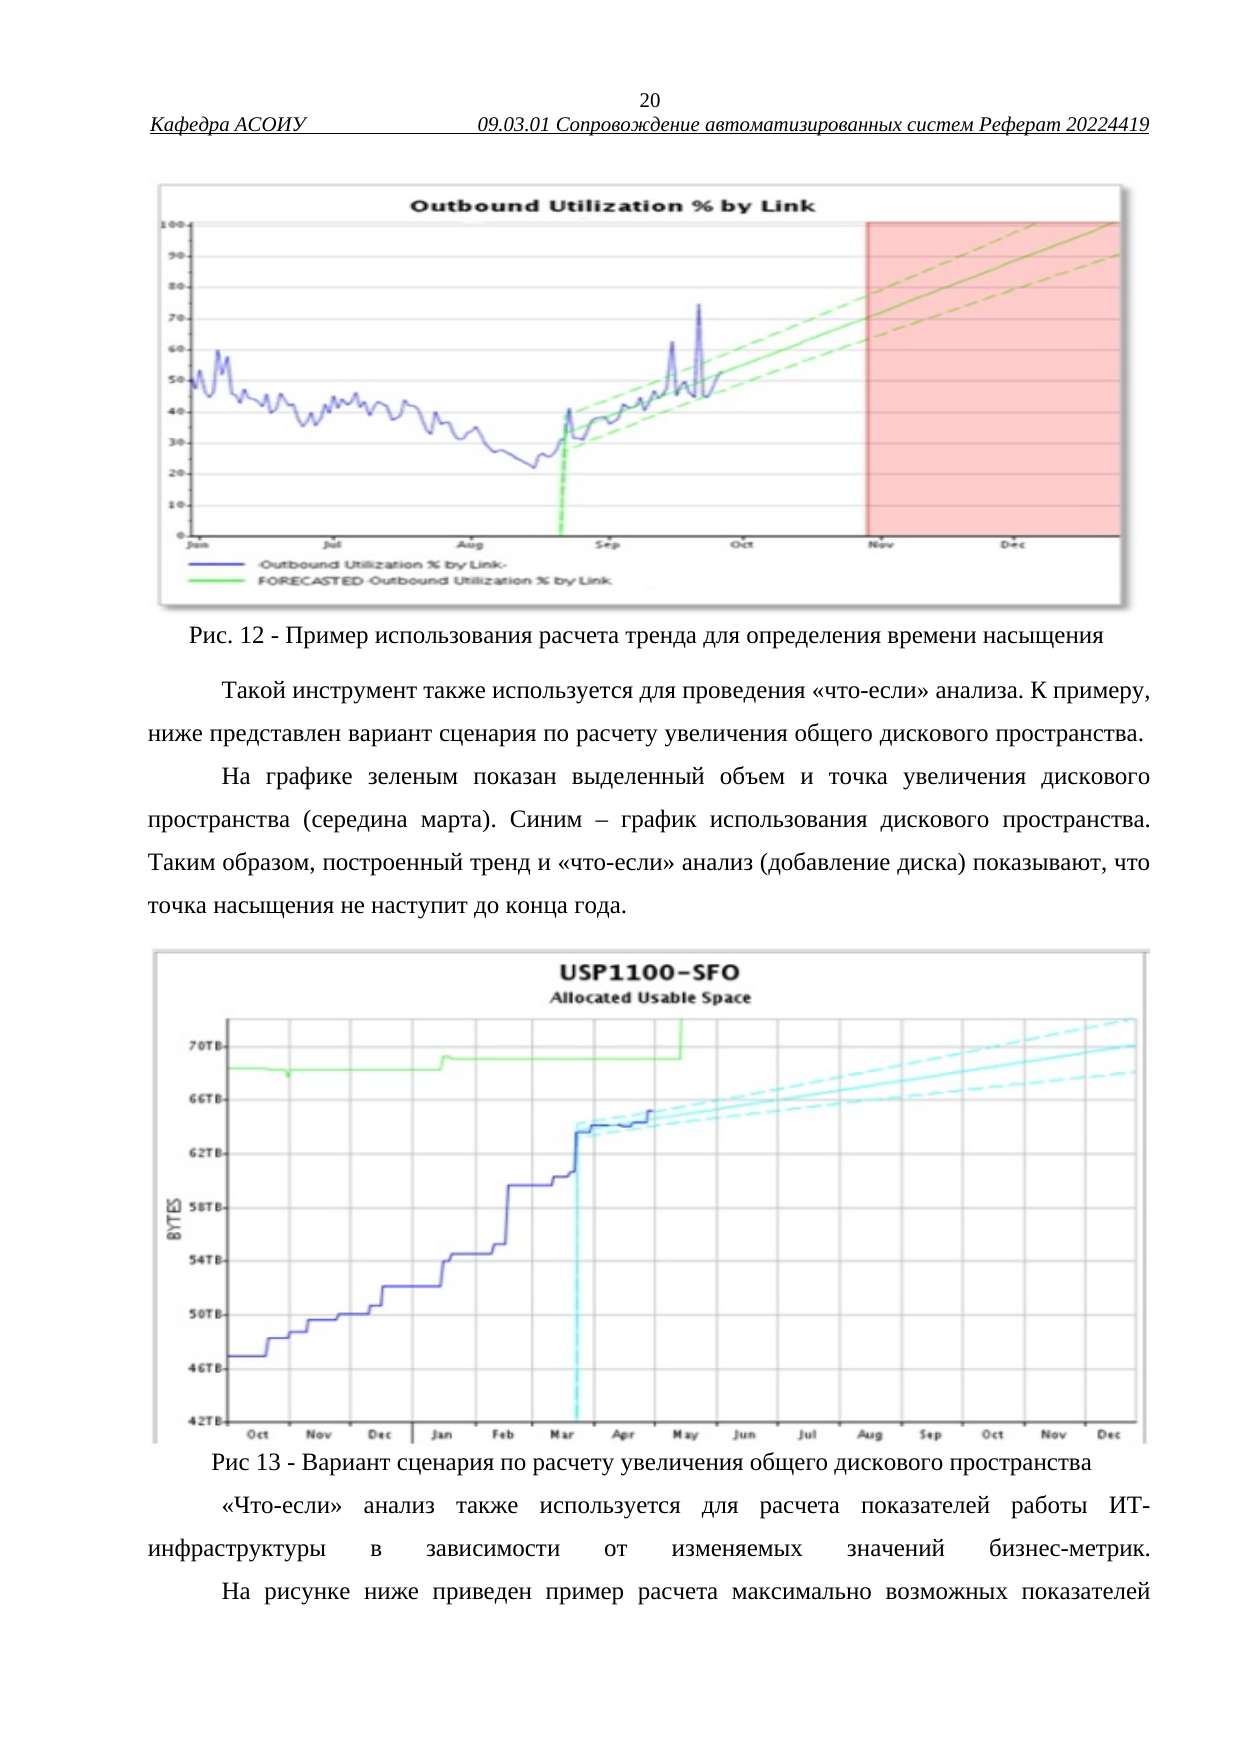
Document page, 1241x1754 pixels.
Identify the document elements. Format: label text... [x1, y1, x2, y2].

text Рис. 12 - Пример использования расчета тренда для определения времени насыщения [148, 620, 1145, 649]
text Рис 13 - Вариант сценария по расчету увеличения общего дискового пространства [148, 1447, 1155, 1476]
picture [149, 946, 1154, 1447]
text Такой инструмент также используется для проведения «что-если» анализа. К примеру, ниже представлен вариант сценария по расчету увеличения общего дискового пространства. На графике зеленым показан выделенный объем и точка увеличения дискового пространства (середина марта). Синим – график использования дискового пространства. Таким образом, построенный тренд и «что-если» анализ (добавление диска) показывают, что точка насыщения не наступит до конца года. [148, 165, 1152, 919]
picture [147, 177, 1145, 620]
text «Что-если» анализ также используется для расчета показателей работы ИТ-инфраструктуры в зависимости от изменяемых значений бизнес-метрик. На рисунке ниже приведен пример расчета максимально возможных показателей [148, 1490, 1152, 1605]
